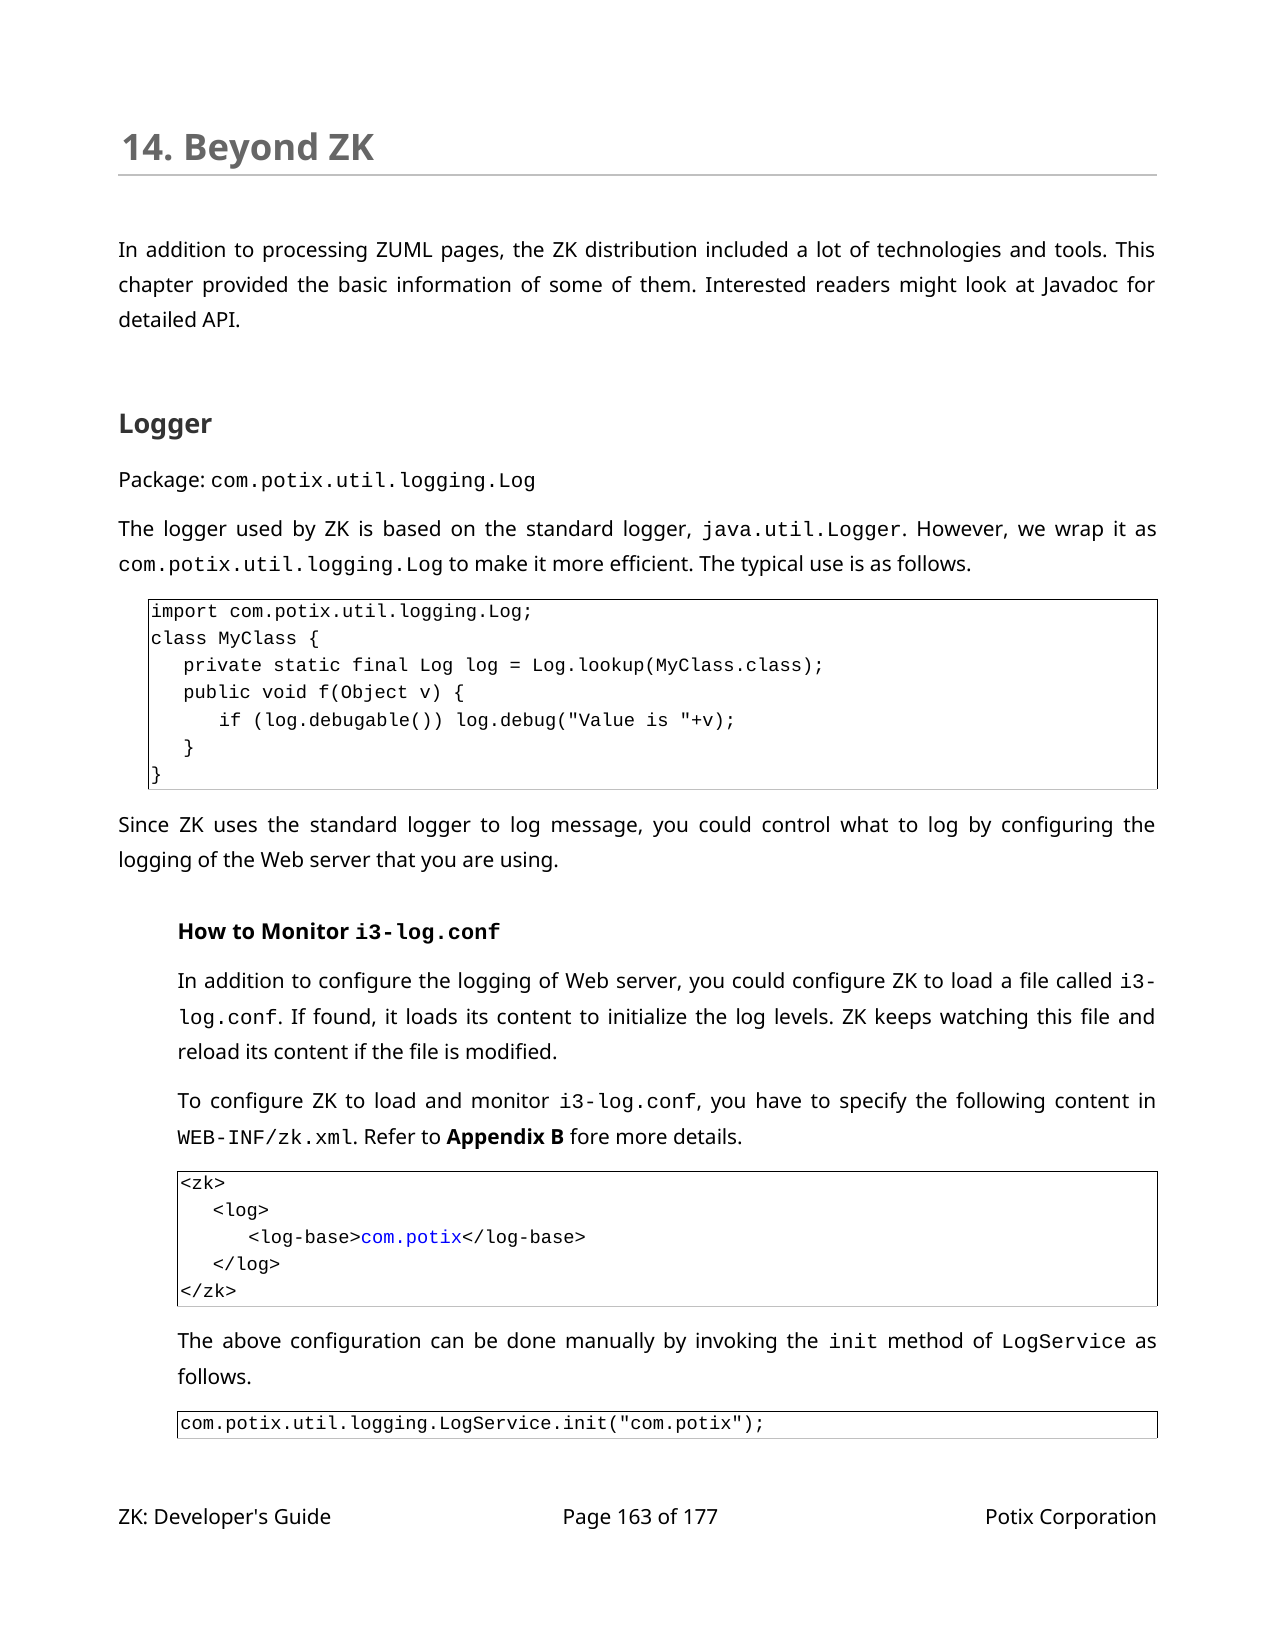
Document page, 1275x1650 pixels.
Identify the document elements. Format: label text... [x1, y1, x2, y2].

text Package: com.potix.util.logging.Log [118, 465, 1157, 493]
text com.potix.util.logging.LogService.init("com.potix"); [178, 1412, 1157, 1438]
text public void f(Object v) { [149, 680, 1157, 704]
text if (log.debugable()) log.debug("Value is "+v); [149, 707, 1157, 732]
text } [149, 762, 1157, 789]
text The above configuration can be done manually by invoking the init method of LogService as follows. [177, 1326, 1157, 1390]
text private static final Log log = Log.lookup(MyClass.class); [149, 653, 1157, 677]
subtitle Logger [118, 404, 1157, 441]
text In addition to processing ZUML pages, the ZK distribution included a lot of technologies and tools. This chapter provided the basic information of some of them. Interested readers might look at Javadoc for detailed API. [118, 235, 1157, 333]
text <zk> [178, 1172, 1157, 1195]
text import com.potix.util.logging.Log; [149, 600, 1157, 623]
text class MyClass { [149, 626, 1157, 650]
text To configure ZK to load and monitor i3-log.conf, you have to specify the following content in WEB-INF/zk.xml. Refer to Appendix B fore more details. [177, 1086, 1157, 1150]
text The logger used by ZK is based on the standard logger, java.util.Logger. However, we wrap it as com.potix.util.logging.Log to make it more efficient. The typical use is as follows. [118, 514, 1157, 578]
text Since ZK uses the standard logger to log message, you could control what to log by configuring the logging of the Web server that you are using. [118, 810, 1157, 873]
text <log> [178, 1198, 1157, 1222]
text <log-base>com.potix</log-base> </log> </zk> [178, 1225, 1157, 1306]
subtitle How to Monitor i3-log.conf [177, 916, 1157, 946]
text In addition to configure the logging of Web server, you could configure ZK to load a file called i3-log.conf. If found, it loads its content to initialize the log levels. ZK keeps watching this file and reload its content if the file is modified. [177, 966, 1157, 1066]
subtitle 14. Beyond ZK [118, 118, 1157, 174]
text } [149, 734, 1157, 759]
